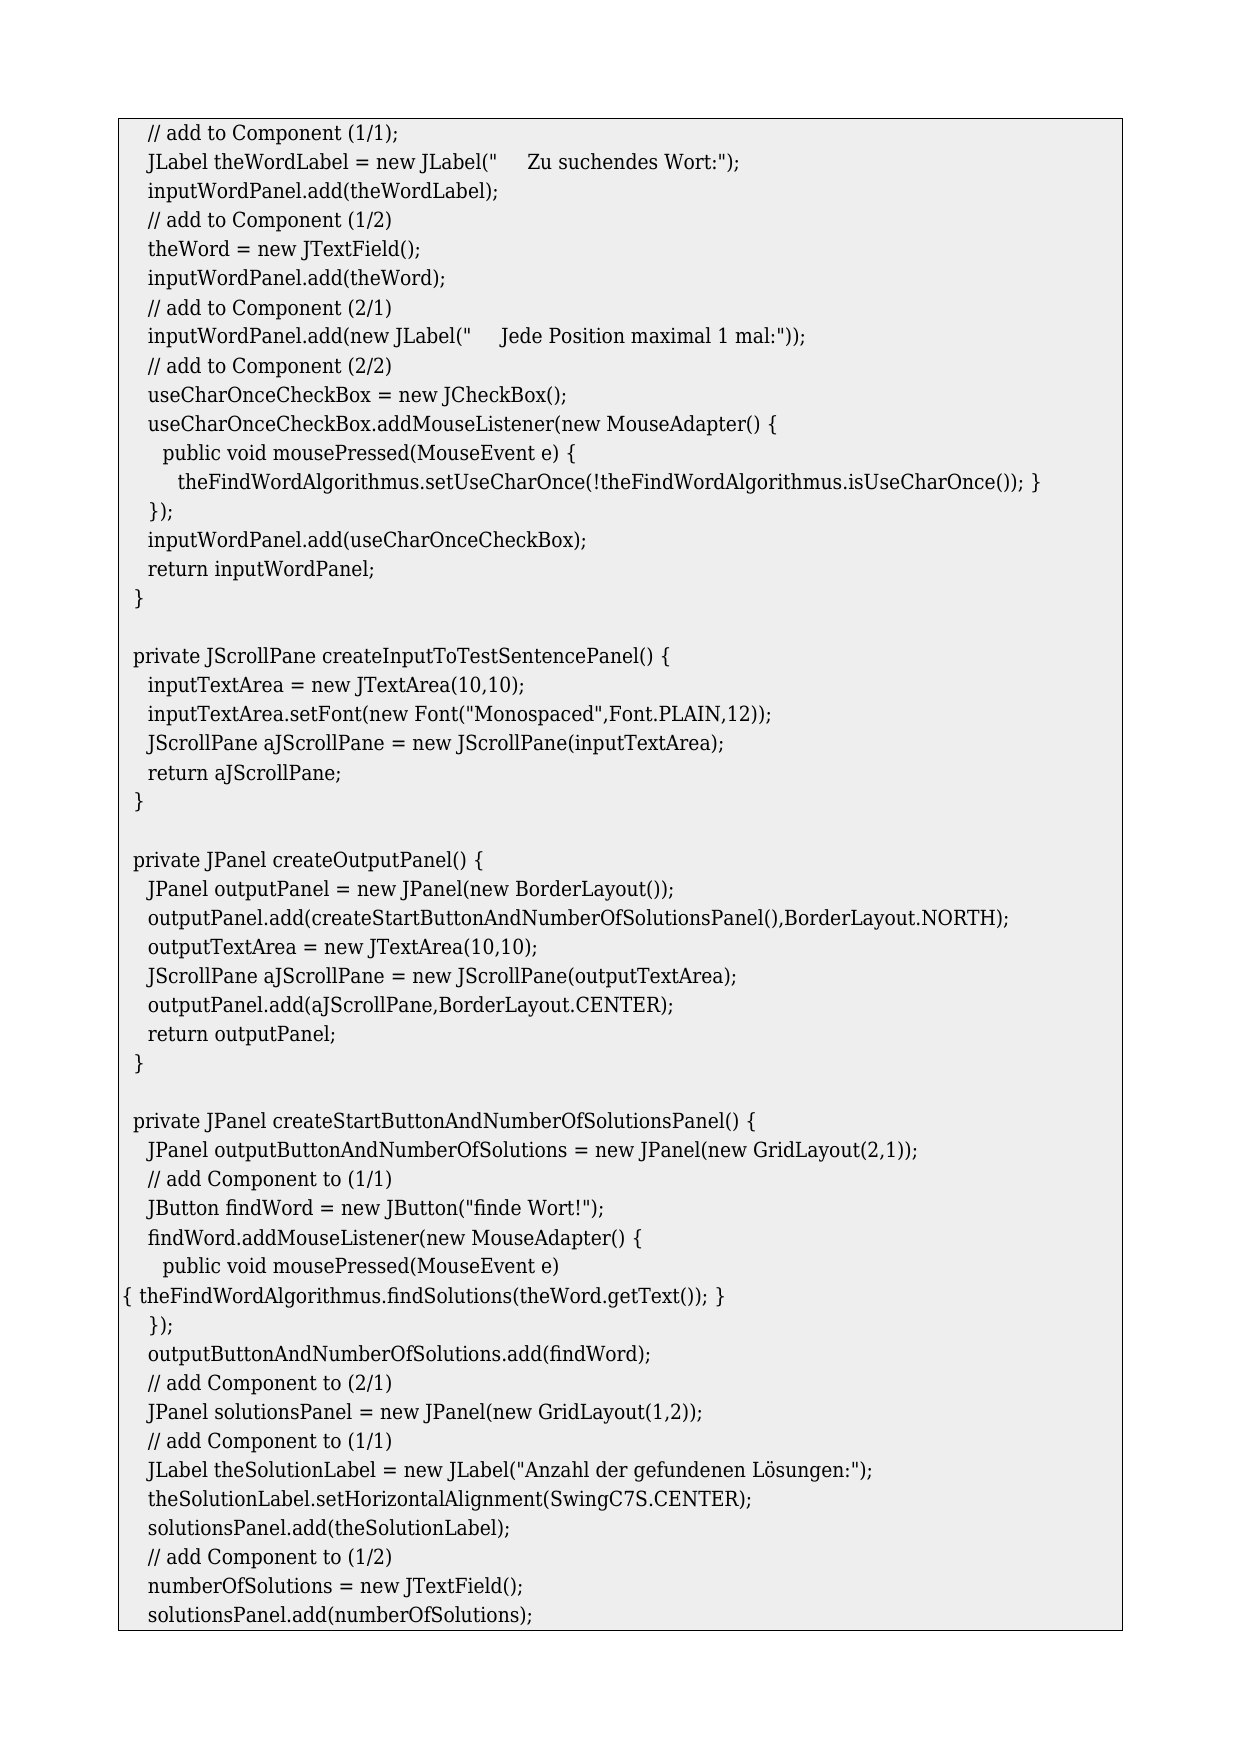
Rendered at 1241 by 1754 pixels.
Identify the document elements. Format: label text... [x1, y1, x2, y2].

text } [119, 787, 1122, 814]
text return inputWordPanel; [119, 554, 1122, 581]
text private JScrollPane createInputToTestSentencePanel() { [119, 641, 1122, 668]
text JPanel outputPanel = new JPanel(new BorderLayout()); [119, 874, 1122, 901]
text theSolutionLabel.setHorizontalAlignment(SwingC7S.CENTER); [119, 1484, 1122, 1511]
text theWord = new JTextField(); [119, 234, 1122, 262]
text solutionsPanel.add(numberOfSolutions); [119, 1600, 1122, 1630]
text inputWordPanel.add(theWordLabel); [119, 176, 1122, 203]
text public void mousePressed(MouseEvent e) { [119, 438, 1122, 465]
text outputTextArea = new JTextArea(10,10); [119, 932, 1122, 959]
text JScrollPane aJScrollPane = new JScrollPane(outputTextArea); [119, 961, 1122, 988]
text inputWordPanel.add(new JLabel(" Jede Position maximal 1 mal:")); [119, 322, 1122, 349]
text JLabel theSolutionLabel = new JLabel("Anzahl der gefundenen Lösungen:"); [119, 1455, 1122, 1482]
text } [119, 583, 1122, 610]
text inputWordPanel.add(useCharOnceCheckBox); [119, 525, 1122, 552]
text JLabel theWordLabel = new JLabel(" Zu suchendes Wort:"); [119, 147, 1122, 174]
text } [119, 1048, 1122, 1075]
text outputPanel.add(createStartButtonAndNumberOfSolutionsPanel(),BorderLayout.NORTH); [119, 903, 1122, 930]
text JScrollPane aJScrollPane = new JScrollPane(inputTextArea); [119, 728, 1122, 756]
text public void mousePressed(MouseEvent e) { theFindWordAlgorithmus.findSolutions(theWord.getText()); } [119, 1252, 1122, 1308]
text private JPanel createOutputPanel() { [119, 845, 1122, 872]
text // add Component to (1/1) [119, 1426, 1122, 1453]
text theFindWordAlgorithmus.setUseCharOnce(!theFindWordAlgorithmus.isUseCharOnce()); } [119, 467, 1122, 494]
text private JPanel createStartButtonAndNumberOfSolutionsPanel() { [119, 1106, 1122, 1133]
text useCharOnceCheckBox = new JCheckBox(); [119, 380, 1122, 407]
text return outputPanel; [119, 1019, 1122, 1046]
text // add Component to (1/2) [119, 1542, 1122, 1569]
text outputButtonAndNumberOfSolutions.add(findWord); [119, 1339, 1122, 1366]
text inputTextArea.setFont(new Font("Monospaced",Font.PLAIN,12)); [119, 699, 1122, 727]
text useCharOnceCheckBox.addMouseListener(new MouseAdapter() { [119, 409, 1122, 436]
text outputPanel.add(aJScrollPane,BorderLayout.CENTER); [119, 990, 1122, 1017]
text JPanel solutionsPanel = new JPanel(new GridLayout(1,2)); [119, 1397, 1122, 1424]
text numberOfSolutions = new JTextField(); [119, 1571, 1122, 1598]
text // add to Component (2/2) [119, 351, 1122, 378]
text JPanel outputButtonAndNumberOfSolutions = new JPanel(new GridLayout(2,1)); [119, 1135, 1122, 1163]
text // add Component to (2/1) [119, 1368, 1122, 1395]
text // add to Component (1/1); [119, 119, 1122, 145]
text // add to Component (2/1) [119, 292, 1122, 320]
text }); [119, 496, 1122, 523]
text solutionsPanel.add(theSolutionLabel); [119, 1513, 1122, 1540]
text return aJScrollPane; [119, 757, 1122, 785]
text JButton findWord = new JButton("finde Wort!"); [119, 1193, 1122, 1221]
text inputWordPanel.add(theWord); [119, 263, 1122, 291]
text inputTextArea = new JTextArea(10,10); [119, 670, 1122, 698]
text findWord.addMouseListener(new MouseAdapter() { [119, 1222, 1122, 1250]
text // add Component to (1/1) [119, 1164, 1122, 1192]
text }); [119, 1310, 1122, 1337]
text // add to Component (1/2) [119, 205, 1122, 233]
